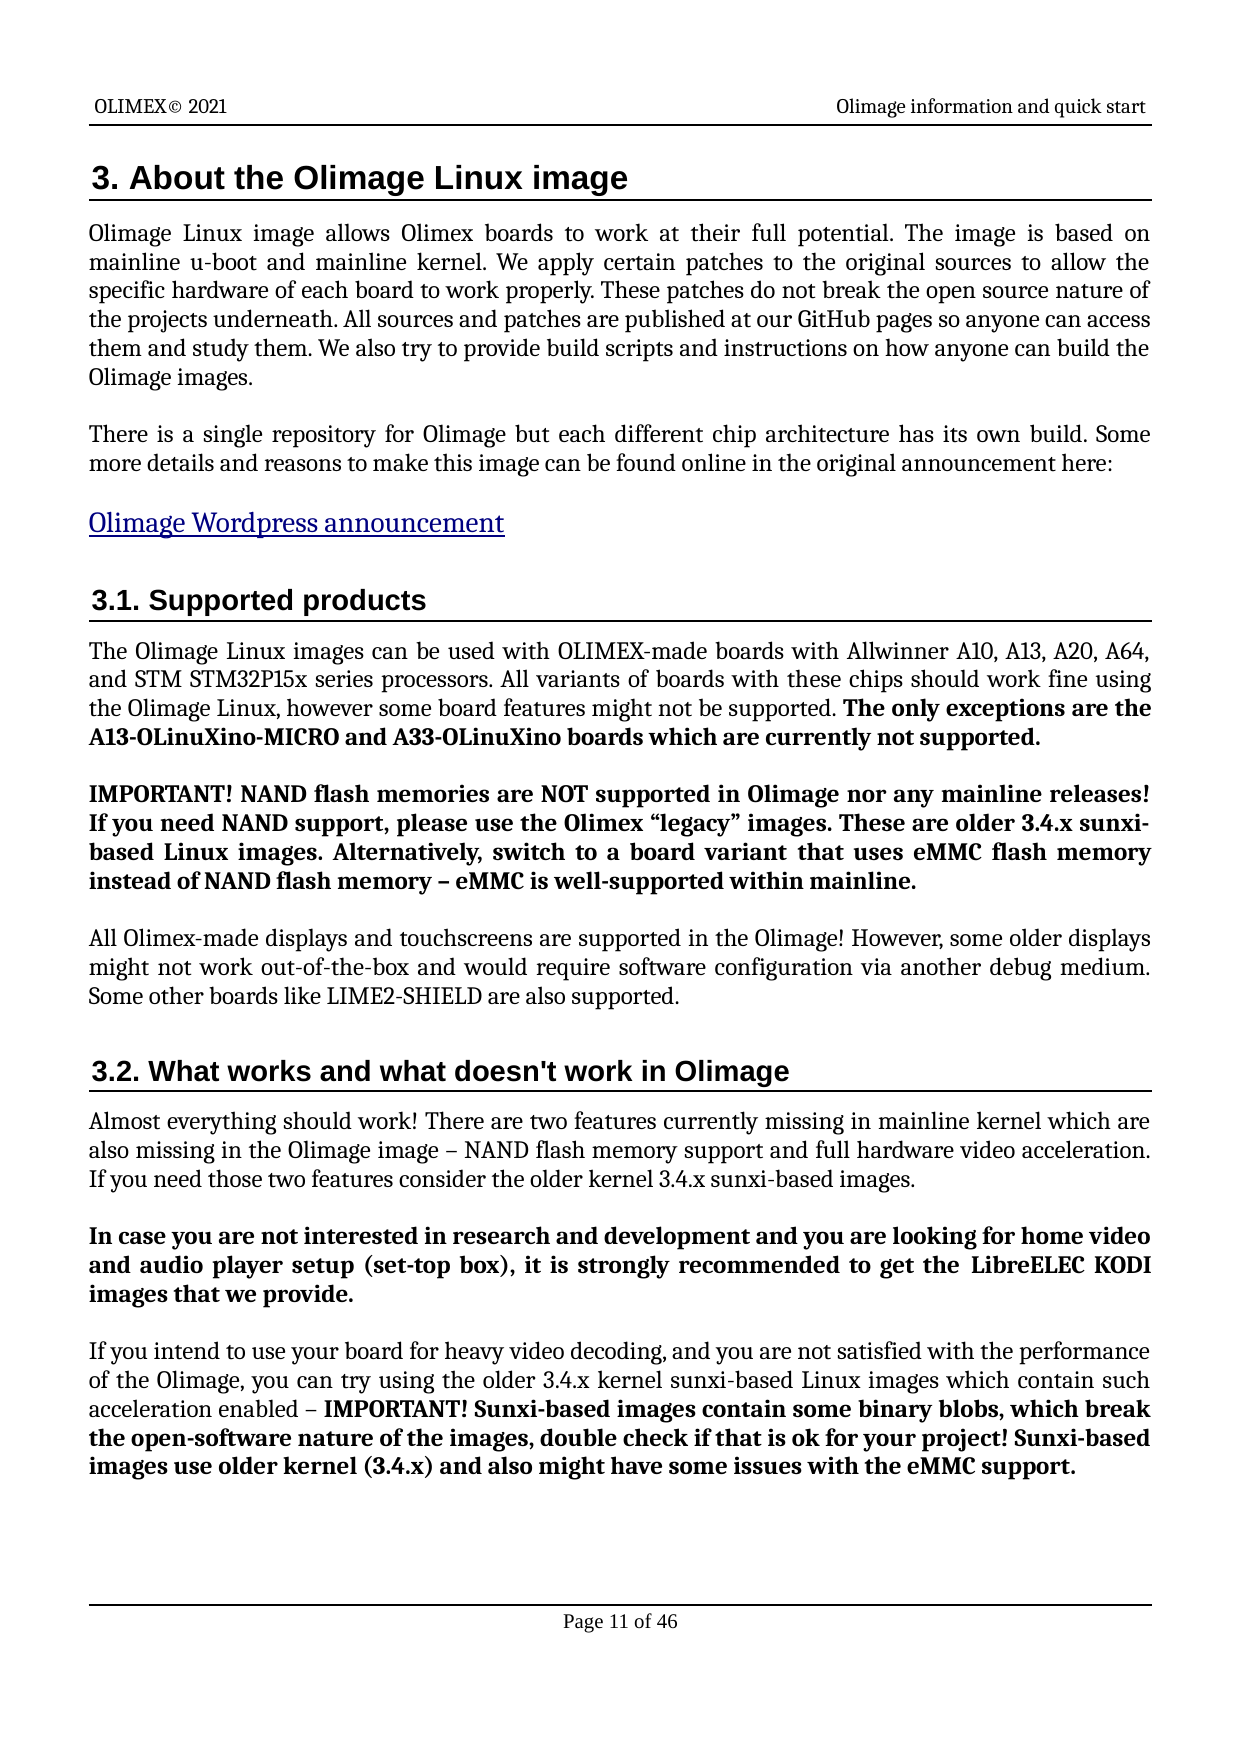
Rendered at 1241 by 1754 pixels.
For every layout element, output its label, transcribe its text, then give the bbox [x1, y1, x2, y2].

subtitle 3.2. What works and what doesn't work in Olimage [88, 1051, 1152, 1092]
text There is a single repository for Olimage but each different chip architecture has its own build. Some more details and reasons to make this image can be found online in the original announcement here: [88, 420, 1152, 478]
text Olimage Linux image allows Olimex boards to work at their full potential. The image is based on mainline u-boot and mainline kernel. We apply certain patches to the original sources to allow the specific hardware of each board to work properly. These patches do not break the open source nature of the projects underneath. All sources and patches are published at our GitHub pages so anyone can access them and study them. We also try to provide build scripts and instructions on how anyone can build the Olimage images. [88, 219, 1152, 391]
text Almost everything should work! There are two features currently missing in mainline kernel which are also missing in the Olimage image – NAND flash memory support and full hardware video acceleration. If you need those two features consider the older kernel 3.4.x sunxi-based images. [88, 1107, 1152, 1193]
text The Olimage Linux images can be used with OLIMEX-made boards with Allwinner A10, A13, A20, A64, and STM STM32P15x series processors. All variants of boards with these chips should work fine using the Olimage Linux, however some board features might not be supported. The only exceptions are the A13-OLinuXino-MICRO and A33-OLinuXino boards which are currently not supported. [88, 637, 1152, 752]
subtitle 3.1. Supported products [88, 580, 1152, 622]
text In case you are not interested in research and development and you are looking for home video and audio player setup (set-top box), it is strongly recommended to get the LibreELEC KODI images that we provide. [88, 1222, 1152, 1308]
subtitle 3. About the Olimage Linux image [88, 155, 1152, 201]
text Olimage Wordpress announcement [88, 506, 1152, 540]
text If you intend to use your board for heavy video decoding, and you are not satisfied with the performance of the Olimage, you can try using the older 3.4.x kernel sunxi-based Linux images which contain such acceleration enabled – IMPORTANT! Sunxi-based images contain some binary blobs, which break the open-software nature of the images, double check if that is ok for your project! Sunxi-based images use older kernel (3.4.x) and also might have some issues with the eMMC support. [88, 1337, 1152, 1481]
text IMPORTANT! NAND flash memories are NOT supported in Olimage nor any mainline releases! If you need NAND support, please use the Olimex “legacy” images. These are older 3.4.x sunxi-based Linux images. Alternatively, switch to a board variant that uses eMMC flash memory instead of NAND flash memory – eMMC is well-supported within mainline. [88, 780, 1152, 895]
text All Olimex-made displays and touchscreens are supported in the Olimage! However, some older displays might not work out-of-the-box and would require software configuration via another debug medium. Some other boards like LIME2-SHIELD are also supported. [88, 924, 1152, 1010]
